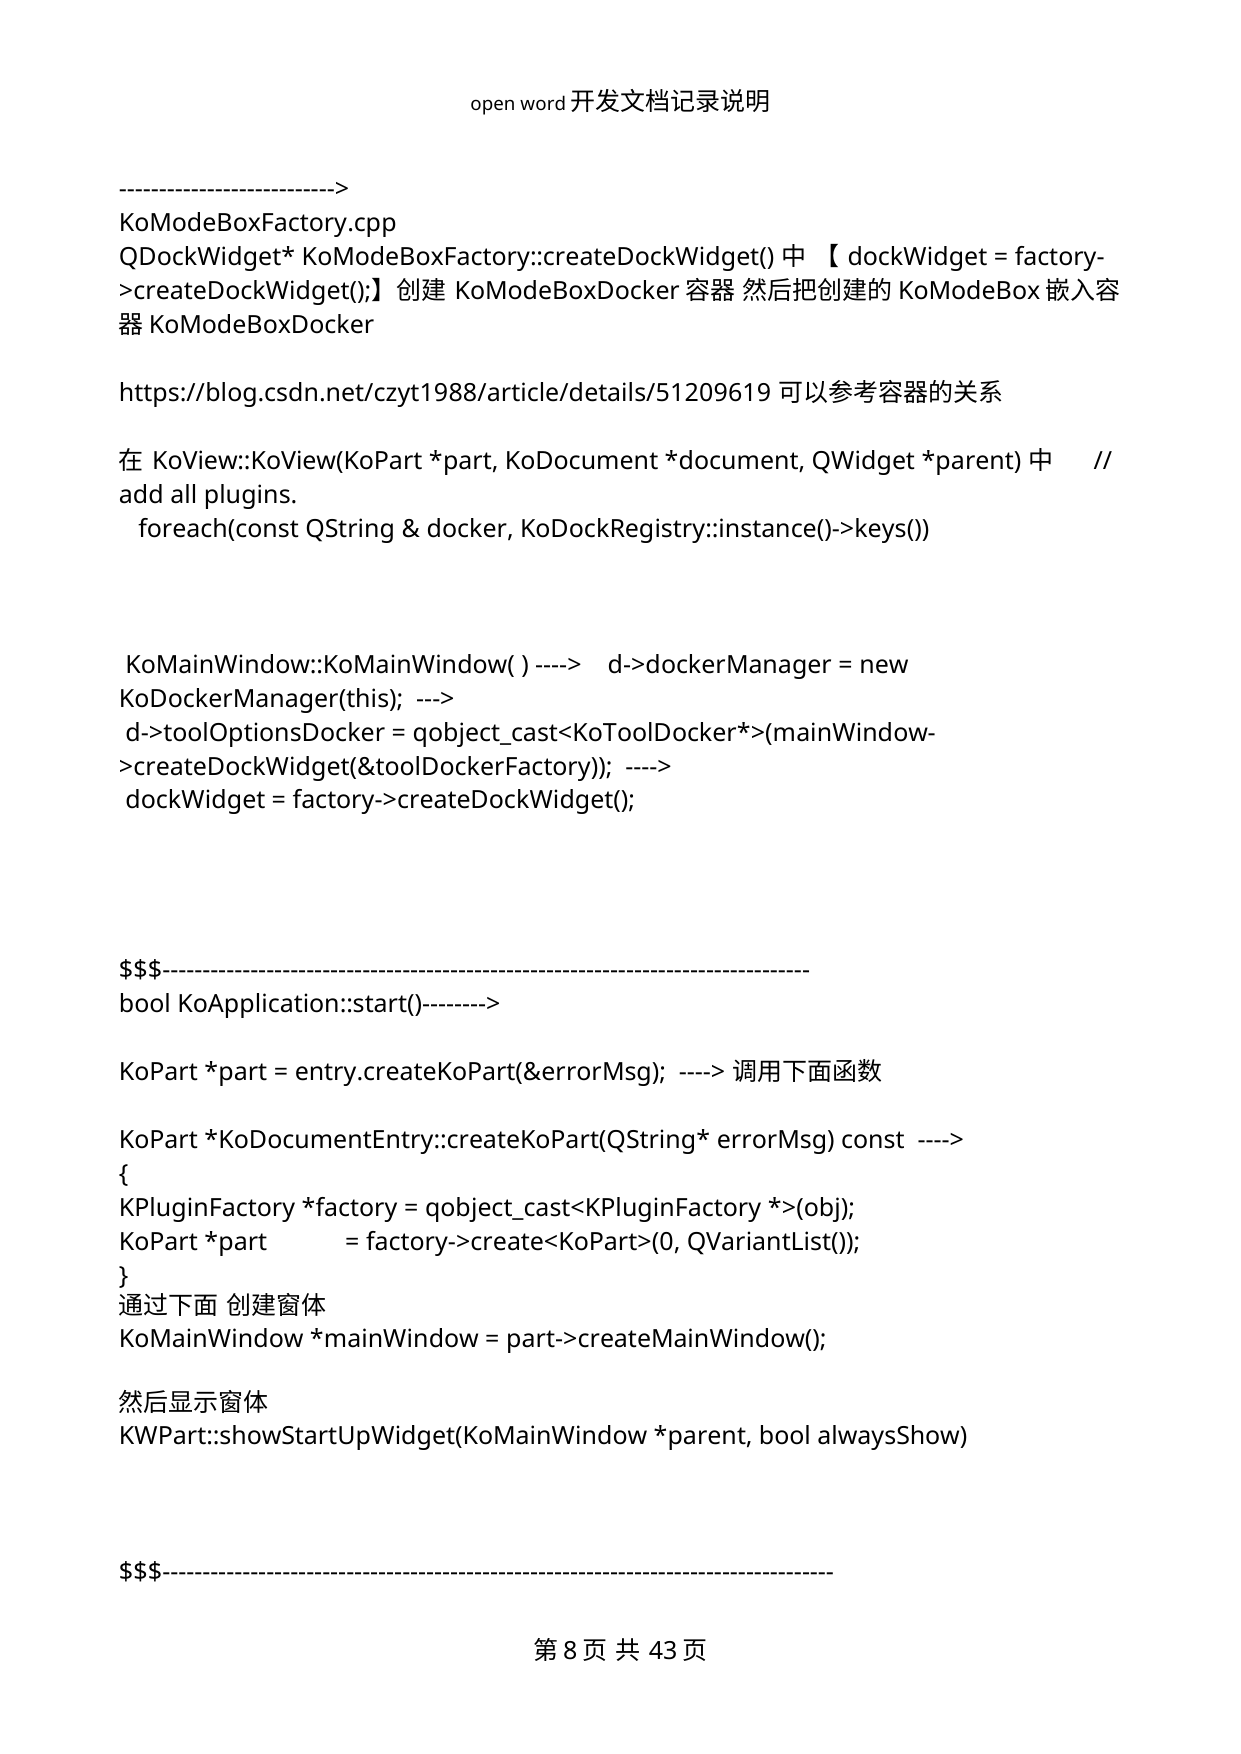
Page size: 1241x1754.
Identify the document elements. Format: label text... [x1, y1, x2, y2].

text d->toolOptionsDocker = qobject_cast<KoToolDocker*>(mainWindow->createDockWidget(&toolDockerFactory)); ----> [119, 714, 1121, 782]
text $$$--------------------------------------------------------------------------------- [119, 952, 1121, 986]
text KoPart *part = factory->create<KoPart>(0, QVariantList()); [119, 1224, 1121, 1258]
text KoPart *part = entry.createKoPart(&errorMsg); ----> 调用下面函数 [119, 1054, 1121, 1088]
text 然后显示窗体 [119, 1389, 1121, 1418]
text KWPart::showStartUpWidget(KoMainWindow *parent, bool alwaysShow) [119, 1418, 1121, 1452]
text https://blog.csdn.net/czyt1988/article/details/51209619 可以参考容器的关系 [119, 375, 1121, 409]
text KoModeBoxFactory.cpp [119, 205, 1121, 239]
text bool KoApplication::start()--------> [119, 986, 1121, 1020]
text ---------------------------> [119, 171, 1121, 205]
text dockWidget = factory->createDockWidget(); [119, 782, 1121, 816]
text KPluginFactory *factory = qobject_cast<KPluginFactory *>(obj); [119, 1190, 1121, 1224]
text $$$------------------------------------------------------------------------------------ [119, 1553, 1121, 1587]
text 通过下面 创建窗体 [119, 1292, 1121, 1321]
text } [119, 1258, 1121, 1292]
text { [119, 1156, 1121, 1190]
text KoPart *KoDocumentEntry::createKoPart(QString* errorMsg) const ----> [119, 1122, 1121, 1156]
text KoMainWindow::KoMainWindow( ) ----> d->dockerManager = new KoDockerManager(this); ---> [119, 647, 1121, 714]
text foreach(const QString & docker, KoDockRegistry::instance()->keys()) [119, 511, 1121, 545]
text QDockWidget* KoModeBoxFactory::createDockWidget() 中 【 dockWidget = factory->createDockWidget();】创建 KoModeBoxDocker容器 然后把创建的KoModeBox嵌入容器KoModeBoxDocker [119, 239, 1121, 341]
text 在 KoView::KoView(KoPart *part, KoDocument *document, QWidget *parent) 中 // add all plugins. [119, 443, 1121, 511]
text KoMainWindow *mainWindow = part->createMainWindow(); [119, 1321, 1121, 1355]
